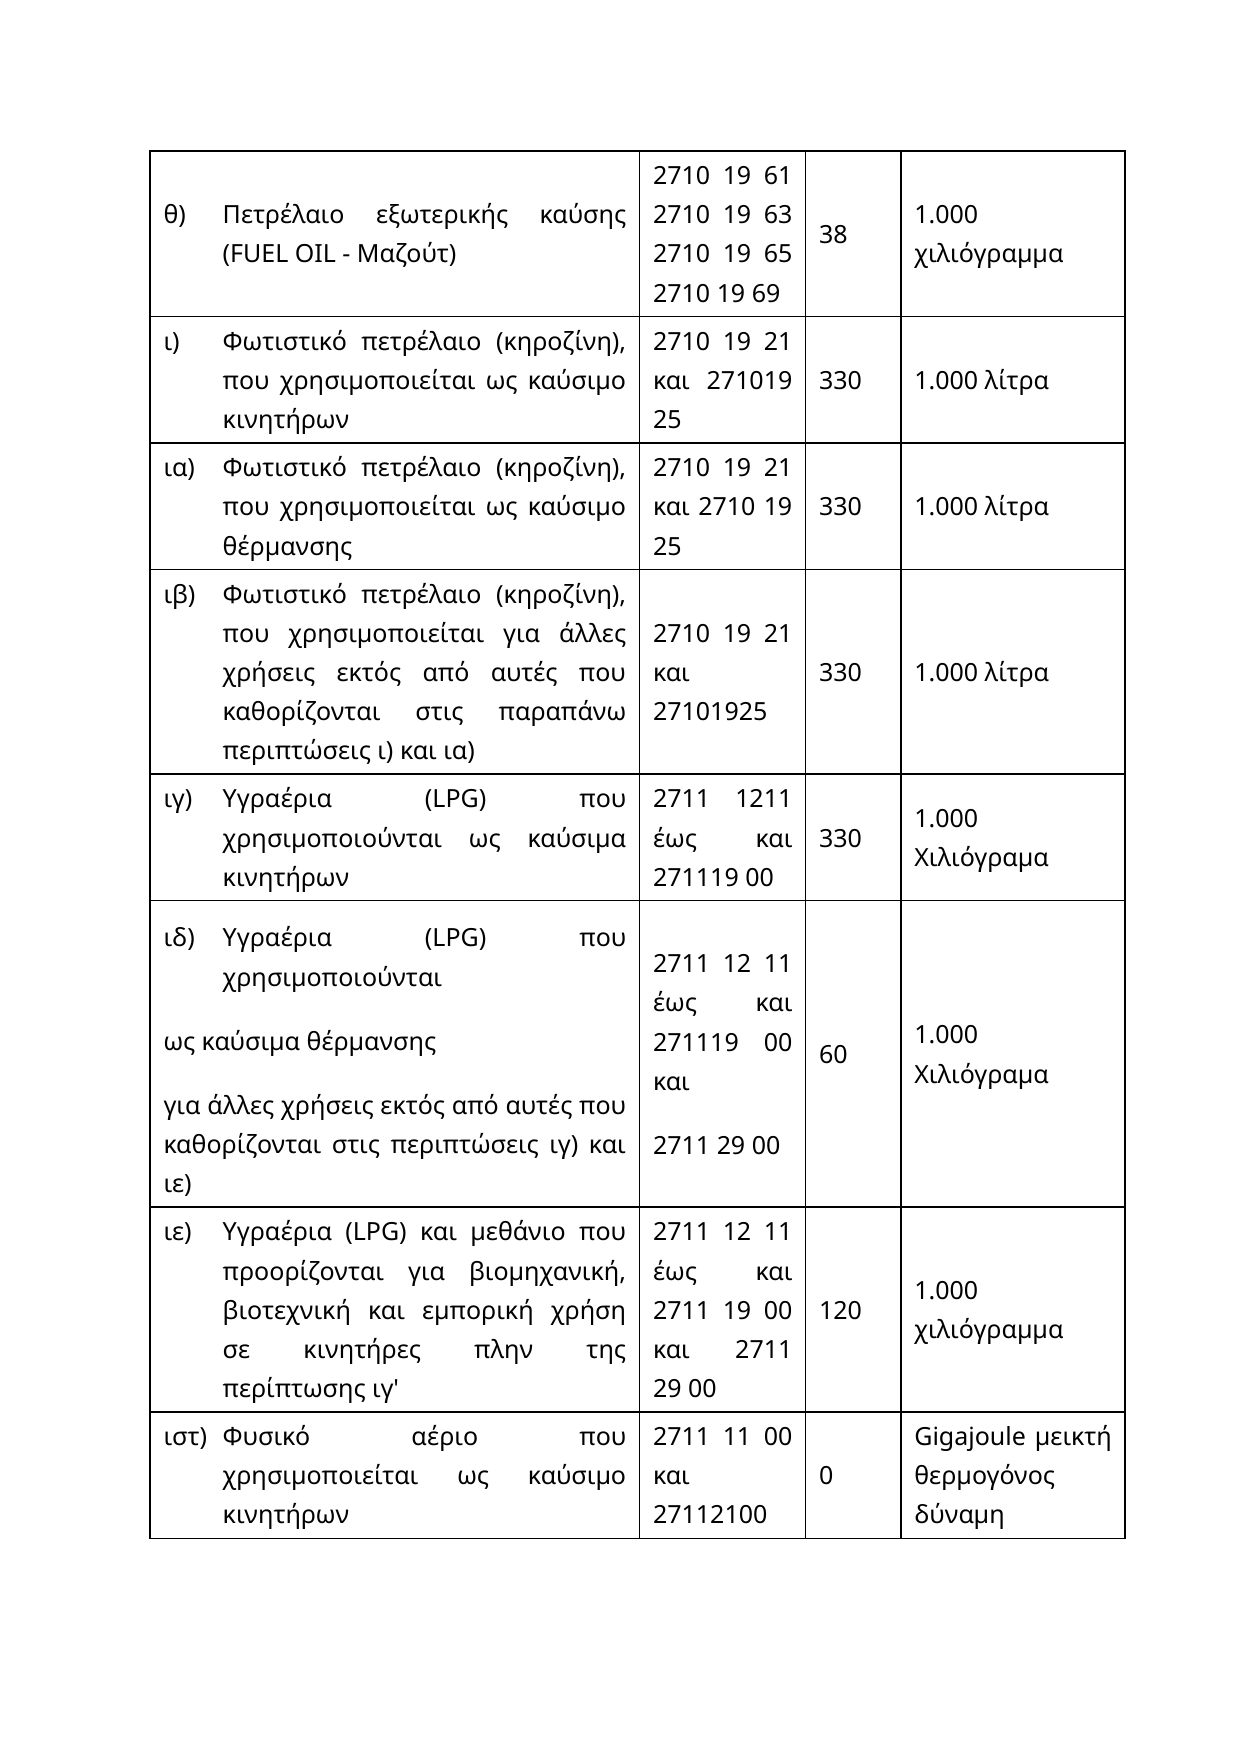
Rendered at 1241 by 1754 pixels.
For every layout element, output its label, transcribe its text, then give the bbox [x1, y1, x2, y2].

table_cell θ) Πετρέλαιο εξωτερικής καύσης (FUEL OIL - Μαζούτ) [151, 152, 639, 316]
table_cell 1.000 χιλιόγραμμα [902, 1208, 1124, 1411]
table_cell ιγ) Υγραέρια (LPG) που χρησιμοποιούνται ως καύσιμα κινητήρων [151, 775, 639, 900]
table_cell 2711 12 11 έως και 271119 00 και 2711 29 00 [640, 901, 805, 1206]
table_cell ιε) Υγραέρια (LPG) και μεθάνιο που προορίζονται για βιομηχανική, βιοτεχνική και εμπορική χρήση σε κινητήρες πλην της περίπτωσης ιγ' [151, 1208, 639, 1411]
table_cell 2711 11 00 και 27112100 [640, 1413, 805, 1537]
table_cell 1.000 λίτρα [902, 570, 1124, 773]
table_cell 330 [806, 775, 900, 900]
table_cell 2710 19 21 και 2710 19 25 [640, 444, 805, 568]
table_cell 2710 19 21 και 27101925 [640, 570, 805, 773]
table_cell ια) Φωτιστικό πετρέλαιο (κηροζίνη), που χρησιμοποιείται ως καύσιμο θέρμανσης [151, 444, 639, 568]
table_cell 330 [806, 570, 900, 773]
table_cell 2710 19 21 και 271019 25 [640, 317, 805, 442]
table_cell 1.000 λίτρα [902, 317, 1124, 442]
table_cell 330 [806, 444, 900, 568]
table_cell 60 [806, 901, 900, 1206]
table_cell 2710 19 61 2710 19 63 2710 19 65 2710 19 69 [640, 152, 805, 316]
table_cell 1.000 λίτρα [902, 444, 1124, 568]
table_cell 1.000 χιλιόγραμμα [902, 152, 1124, 316]
table_cell 2711 12 11 έως και 2711 19 00 και 2711 29 00 [640, 1208, 805, 1411]
table_cell ιστ) Φυσικό αέριο που χρησιμοποιείται ως καύσιμο κινητήρων [151, 1413, 639, 1537]
table_cell ιβ) Φωτιστικό πετρέλαιο (κηροζίνη), που χρησιμοποιείται για άλλες χρήσεις εκτός από αυτές που καθορίζονται στις παραπάνω περιπτώσεις ι) και ια) [151, 570, 639, 773]
table_cell 1.000 Χιλιόγραμα [902, 775, 1124, 900]
table_cell 330 [806, 317, 900, 442]
table_cell 38 [806, 152, 900, 316]
table_cell 0 [806, 1413, 900, 1537]
table_cell ιδ) Υγραέρια (LPG) που χρησιμοποιούνται ως καύσιμα θέρμανσης για άλλες χρήσεις εκτός από αυτές που καθορίζονται στις περιπτώσεις ιγ) και ιε) [151, 901, 639, 1206]
table_cell 120 [806, 1208, 900, 1411]
table_cell 1.000 Χιλιόγραμα [902, 901, 1124, 1206]
table_cell ι) Φωτιστικό πετρέλαιο (κηροζίνη), που χρησιμοποιείται ως καύσιμο κινητήρων [151, 317, 639, 442]
table_cell Gigajoule μεικτή θερμογόνος δύναμη [902, 1413, 1124, 1537]
table_cell 2711 1211 έως και 271119 00 [640, 775, 805, 900]
